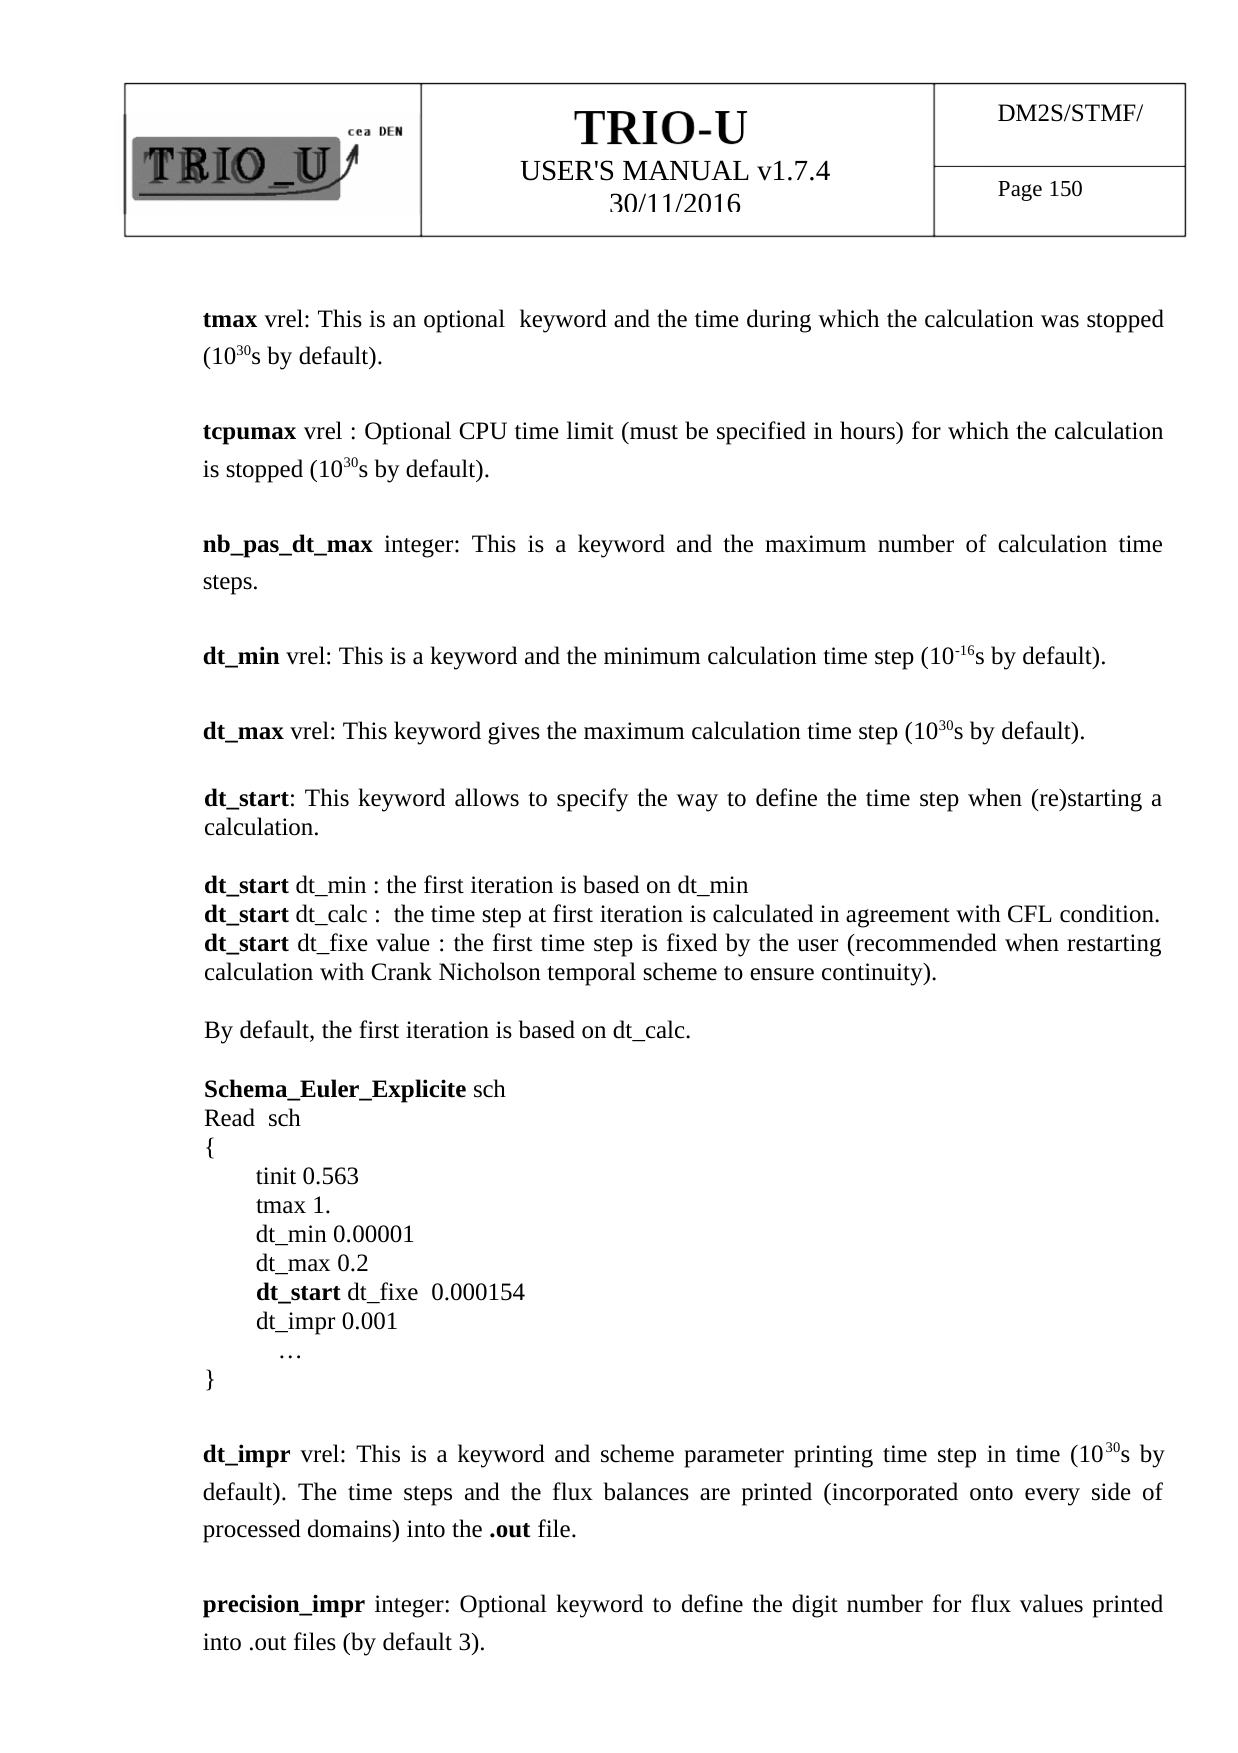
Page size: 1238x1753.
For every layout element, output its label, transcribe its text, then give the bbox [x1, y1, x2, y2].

text dt_min 0.00001 [204, 1219, 1164, 1248]
text } [204, 1364, 1164, 1393]
text tcpumax vrel : Optional CPU time limit (must be specified in hours) for which the calculation is stopped (1030s by default). [203, 408, 1165, 483]
text dt_start dt_min : the first iteration is based on dt_min [204, 870, 1164, 899]
text dt_impr vrel: This is a keyword and scheme parameter printing time step in time (1030s by default). The time steps and the flux balances are printed (incorporated onto every side of processed domains) into the .out file. [203, 1431, 1165, 1543]
text dt_max 0.2 [204, 1248, 1164, 1277]
text … [204, 1335, 1164, 1364]
text Schema_Euler_Explicite sch [204, 1073, 1164, 1102]
text tinit 0.563 [204, 1161, 1164, 1190]
text tmax vrel: This is an optional keyword and the time during which the calculation was stopped (1030s by default). [203, 295, 1165, 370]
text { [204, 1132, 1164, 1161]
text tmax 1. [204, 1190, 1164, 1219]
text dt_min vrel: This is a keyword and the minimum calculation time step (10-16s by default). [203, 633, 1165, 670]
text precision_impr integer: Optional keyword to define the digit number for flux values printed into .out files (by default 3). [203, 1581, 1165, 1656]
text dt_start dt_fixe 0.000154 [204, 1277, 1164, 1306]
text Read sch [204, 1102, 1164, 1132]
text dt_start dt_calc : the time step at first iteration is calculated in agreement with CFL condition. [204, 899, 1164, 928]
text dt_max vrel: This keyword gives the maximum calculation time step (1030s by default). [203, 708, 1165, 745]
text By default, the first iteration is based on dt_calc. [204, 1015, 1164, 1044]
text nb_pas_dt_max integer: This is a keyword and the maximum number of calculation time steps. [203, 520, 1165, 595]
text dt_impr 0.001 [204, 1306, 1164, 1335]
text dt_start dt_fixe value : the first time step is fixed by the user (recommended when restarting calculation with Crank Nicholson temporal scheme to ensure continuity). [204, 928, 1164, 986]
text dt_start: This keyword allows to specify the way to define the time step when (re)starting a calculation. [204, 783, 1164, 841]
